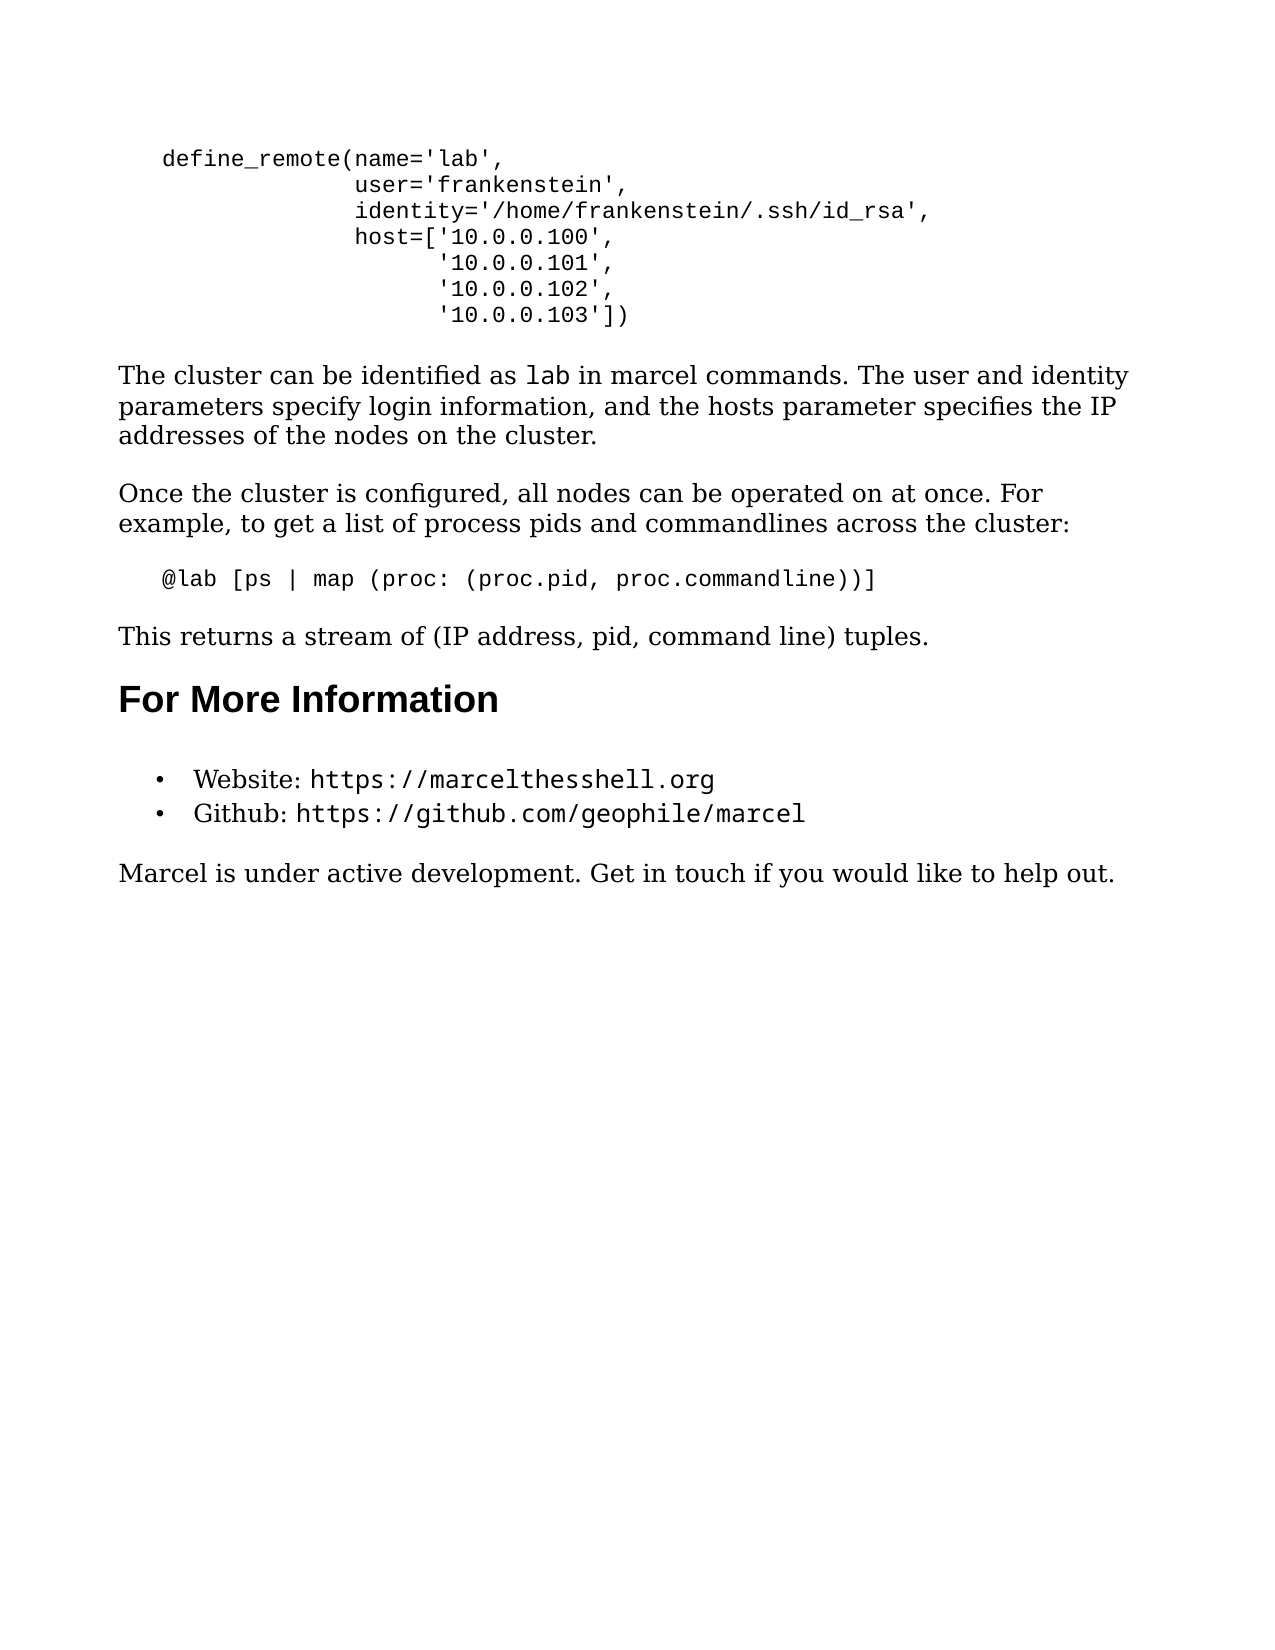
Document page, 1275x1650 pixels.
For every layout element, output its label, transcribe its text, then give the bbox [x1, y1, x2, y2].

text This returns a stream of (IP address, pid, command line) tuples. [118, 622, 1157, 651]
text '10.0.0.103']) [162, 303, 1157, 329]
text Marcel is under active development. Get in touch if you would like to help out. [118, 859, 1157, 888]
text Once the cluster is configured, all nodes can be operated on at once. For example, to get a list of process pids and commandlines across the cluster: [118, 479, 1157, 538]
text '10.0.0.101', [162, 251, 1157, 277]
text The cluster can be identified as lab in marcel commands. The user and identity parameters specify login information, and the hosts parameter specifies the IP addresses of the nodes on the cluster. [118, 358, 1157, 450]
text identity='/home/frankenstein/.ssh/id_rsa', [162, 199, 1157, 225]
list Website: https://marcelthesshell.org [156, 762, 1157, 796]
text @lab [ps | map (proc: (proc.pid, proc.commandline))] [162, 567, 1157, 593]
list Github: https://github.com/geophile/marcel [156, 796, 1157, 830]
text '10.0.0.102', [162, 277, 1157, 303]
text define_remote(name='lab', [162, 147, 1157, 173]
subtitle For More Information [118, 676, 1157, 720]
text host=['10.0.0.100', [162, 225, 1157, 251]
text user='frankenstein', [162, 173, 1157, 199]
